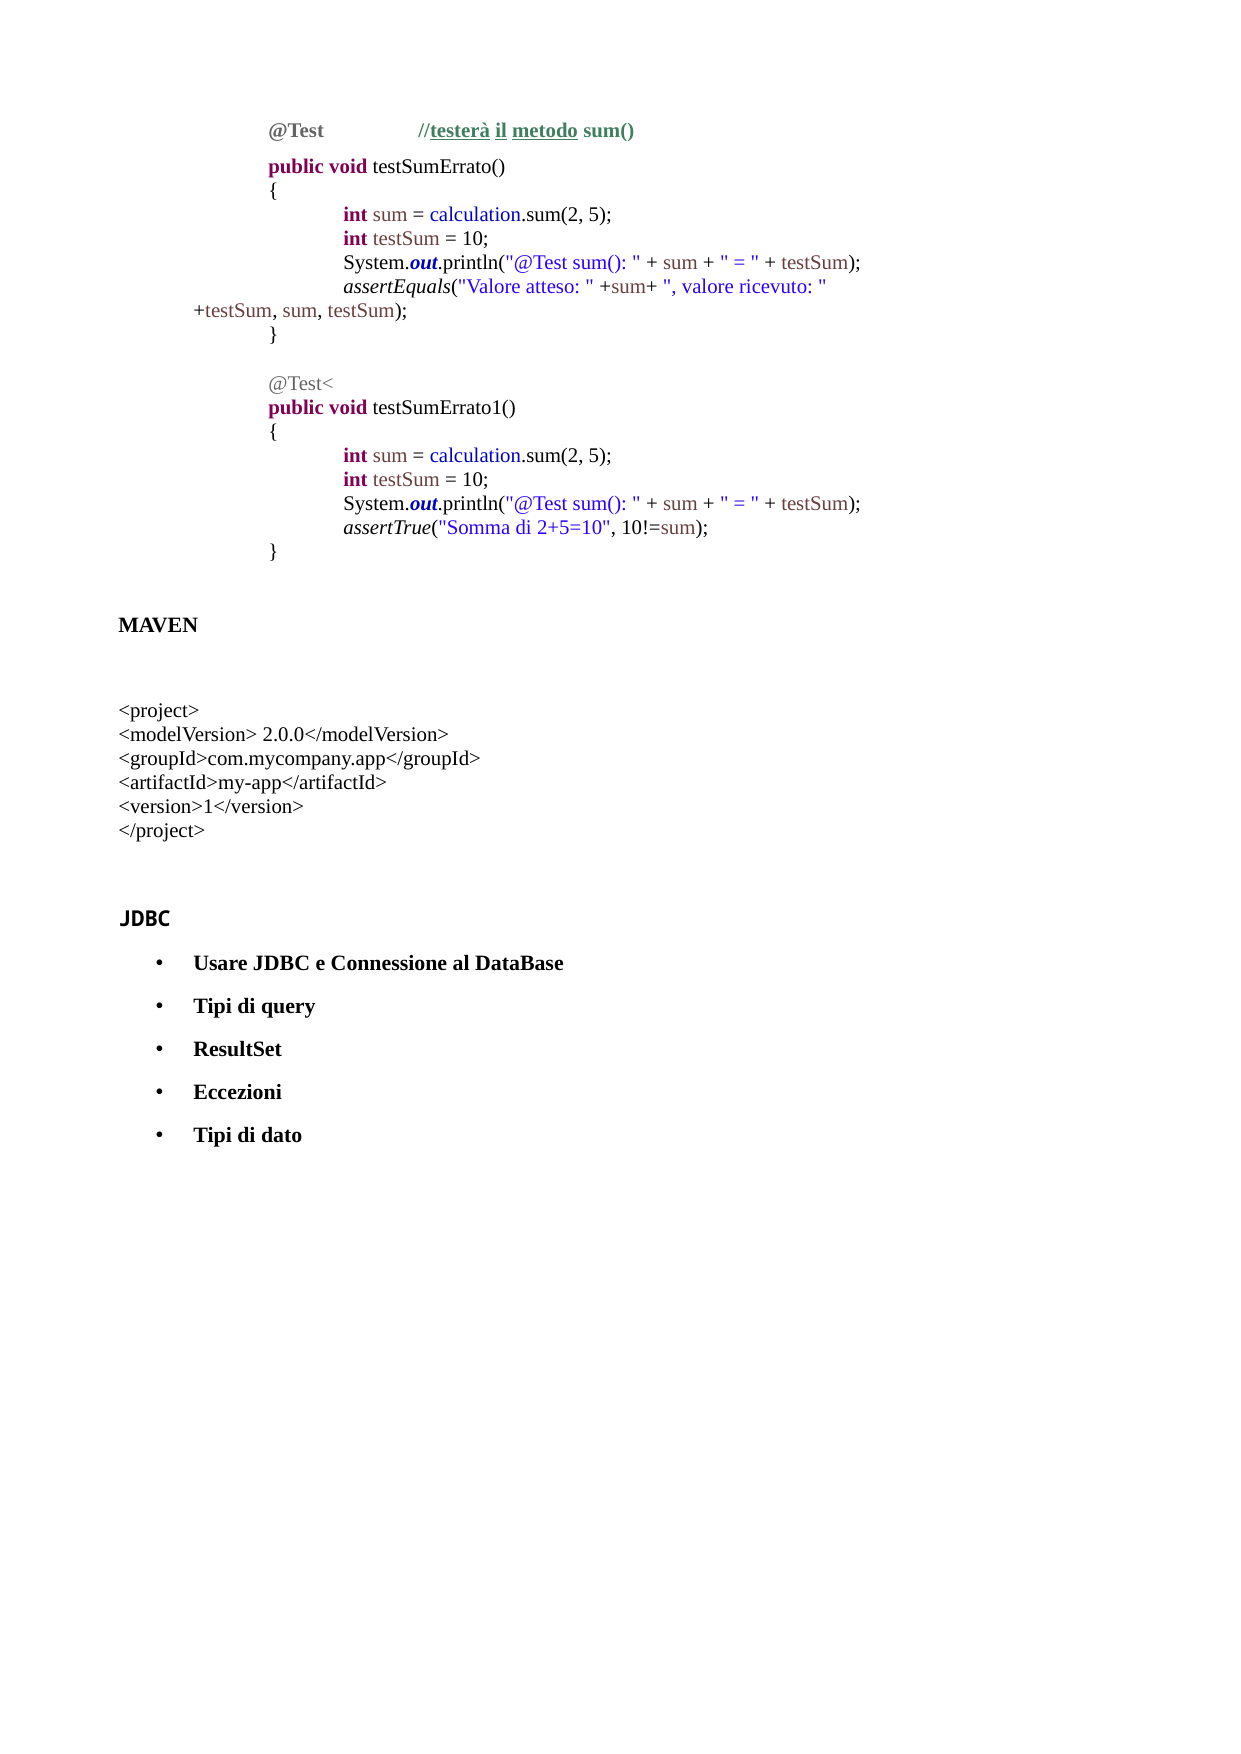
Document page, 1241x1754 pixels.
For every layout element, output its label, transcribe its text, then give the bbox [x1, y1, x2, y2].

text JDBC [118, 903, 1122, 932]
list Tipi di dato [156, 1122, 1122, 1147]
text { [118, 419, 1122, 443]
text public void testSumErrato() [118, 154, 1122, 178]
text assertEquals("Valore atteso: " +sum+ ", valore ricevuto: " +testSum, sum, testSum); [118, 274, 1122, 322]
text assertTrue("Somma di 2+5=10", 10!=sum); [118, 515, 1122, 539]
list Tipi di query [156, 993, 1122, 1018]
text int sum = calculation.sum(2, 5); [118, 443, 1122, 467]
text } [118, 539, 1122, 563]
list Usare JDBC e Connessione al DataBase [156, 950, 1122, 975]
text int testSum = 10; [118, 467, 1122, 491]
text int sum = calculation.sum(2, 5); [118, 202, 1122, 226]
text { [118, 178, 1122, 202]
text System.out.println("@Test sum(): " + sum + " = " + testSum); [118, 250, 1122, 274]
text int testSum = 10; [118, 226, 1122, 250]
text public void testSumErrato1() [118, 394, 1122, 419]
text MAVEN [118, 612, 1122, 637]
text @Test //testerà il metodo sum() [118, 118, 1122, 142]
list ResultSet [156, 1036, 1122, 1061]
list Eccezioni [156, 1079, 1122, 1104]
text <project> <modelVersion> 2.0.0</modelVersion> <groupId>com.mycompany.app</groupId> <artifactId>my-app</artifactId> <version>1</version> </project> [118, 698, 1122, 842]
text @Test< [118, 371, 1122, 394]
text } [118, 322, 1122, 346]
text System.out.println("@Test sum(): " + sum + " = " + testSum); [118, 491, 1122, 515]
